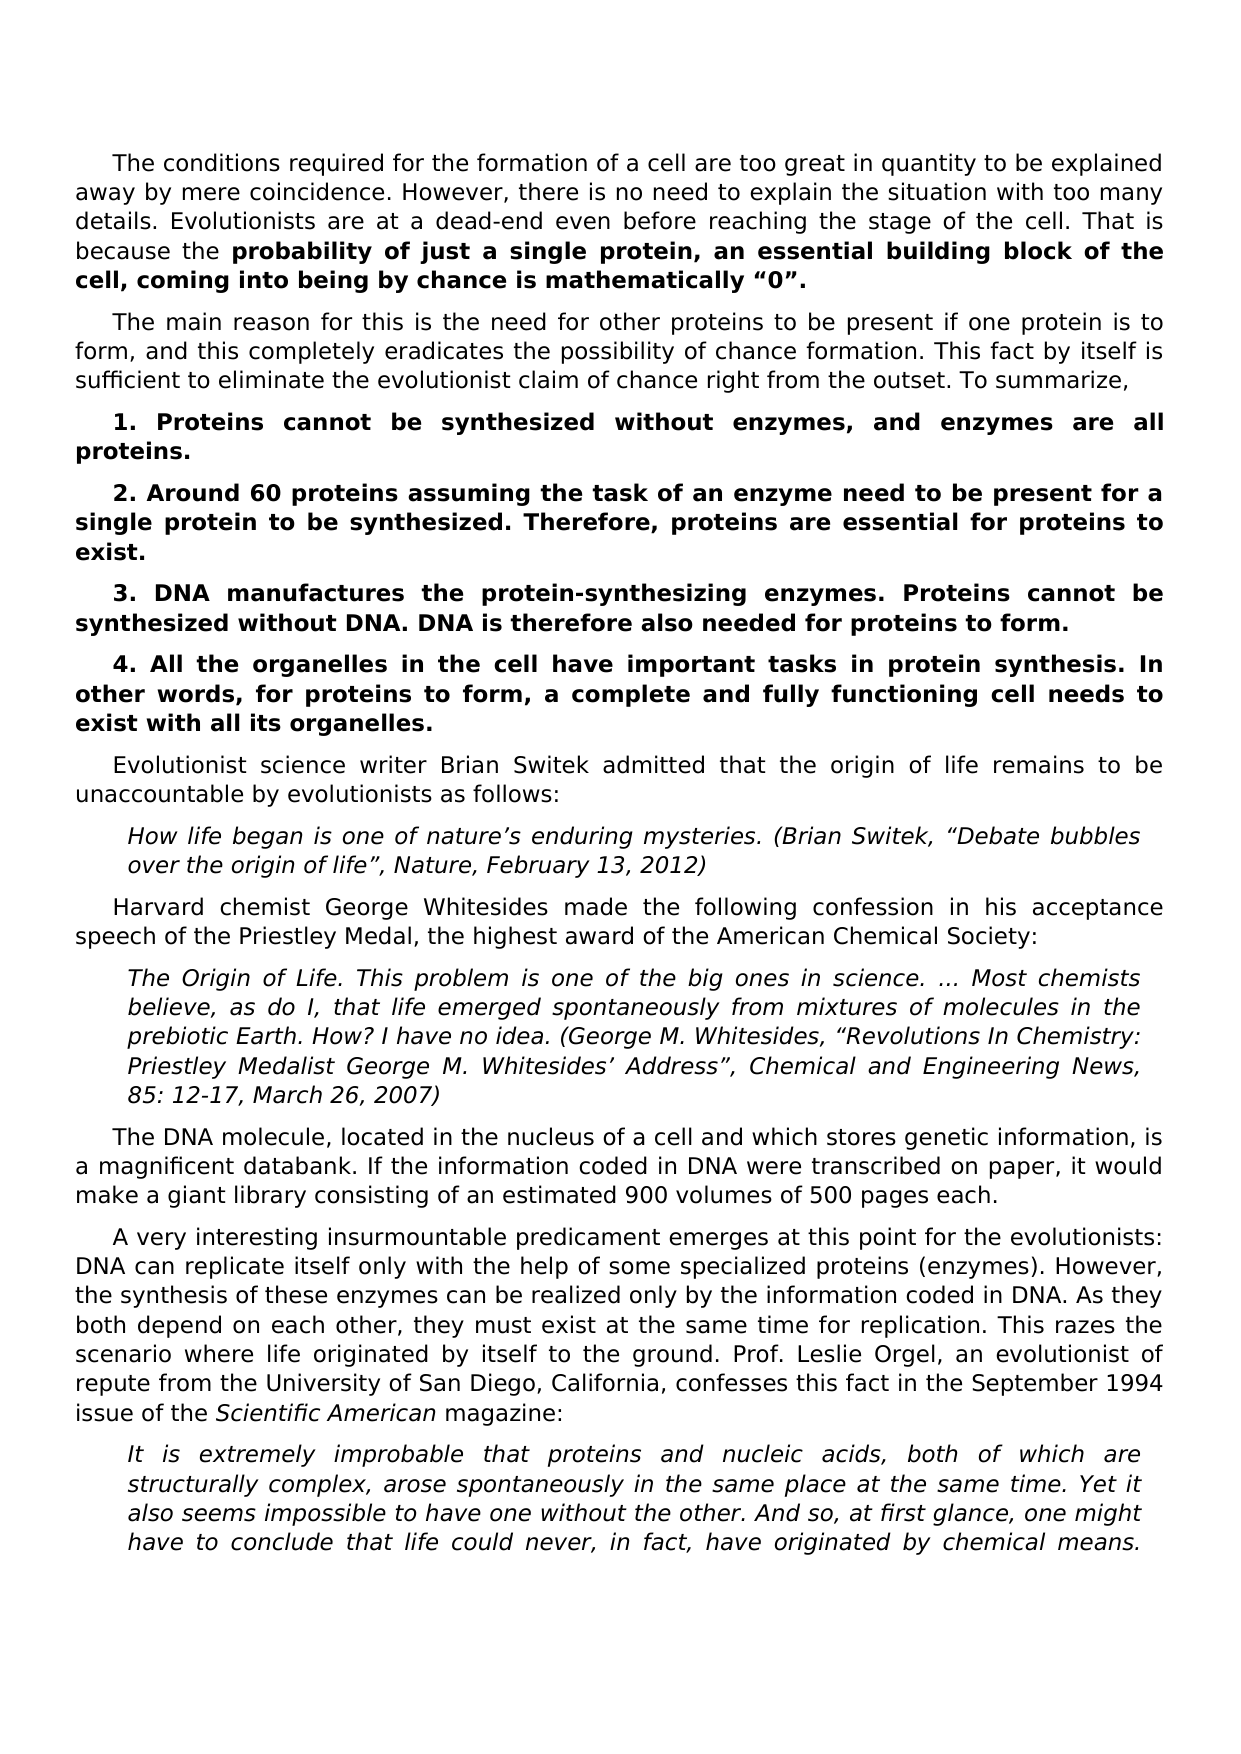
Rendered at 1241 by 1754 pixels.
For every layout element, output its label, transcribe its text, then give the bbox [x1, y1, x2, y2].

text 4. All the organelles in the cell have important tasks in protein synthesis. In other words, for proteins to form, a complete and fully functioning cell needs to exist with all its organelles. [75, 652, 1165, 737]
text 1. Proteins cannot be synthesized without enzymes, and enzymes are all proteins. [75, 409, 1165, 465]
text A very interesting insurmountable predicament emerges at this point for the evolutionists: DNA can replicate itself only with the help of some specialized proteins (enzymes). However, the synthesis of these enzymes can be realized only by the information coded in DNA. As they both depend on each other, they must exist at the same time for replication. This razes the scenario where life originated by itself to the ground. Prof. Leslie Orgel, an evolutionist of repute from the University of San Diego, California, confesses this fact in the September 1994 issue of the Scientific American magazine: [75, 1224, 1165, 1426]
text The conditions required for the formation of a cell are too great in quantity to be explained away by mere coincidence. However, there is no need to explain the situation with too many details. Evolutionists are at a dead-end even before reaching the stage of the cell. That is because the probability of just a single protein, an essential building block of the cell, coming into being by chance is mathematically “0”. [75, 150, 1165, 294]
text It is extremely improbable that proteins and nucleic acids, both of which are structurally complex, arose spontaneously in the same place at the same time. Yet it also seems impossible to have one without the other. And so, at first glance, one might have to conclude that life could never, in fact, have originated by chemical means. [127, 1442, 1143, 1556]
text 2. Around 60 proteins assuming the task of an enzyme need to be present for a single protein to be synthesized. Therefore, proteins are essential for proteins to exist. [75, 480, 1165, 565]
text Harvard chemist George Whitesides made the following confession in his acceptance speech of the Priestley Medal, the highest award of the American Chemical Society: [75, 894, 1165, 950]
text The Origin of Life. This problem is one of the big ones in science. ... Most chemists believe, as do I, that life emerged spontaneously from mixtures of molecules in the prebiotic Earth. How? I have no idea. (George M. Whitesides, “Revolutions In Chemistry: Priestley Medalist George M. Whitesides’ Address”, Chemical and Engineering News, 85: 12-17, March 26, 2007) [127, 965, 1143, 1109]
text The DNA molecule, located in the nucleus of a cell and which stores genetic information, is a magnificent databank. If the information coded in DNA were transcribed on paper, it would make a giant library consisting of an estimated 900 volumes of 500 pages each. [75, 1124, 1165, 1209]
text Evolutionist science writer Brian Switek admitted that the origin of life remains to be unaccountable by evolutionists as follows: [75, 752, 1165, 808]
text 3. DNA manufactures the protein-synthesizing enzymes. Proteins cannot be synthesized without DNA. DNA is therefore also needed for proteins to form. [75, 581, 1165, 636]
text How life began is one of nature’s enduring mysteries. (Brian Switek, “Debate bubbles over the origin of life”, Nature, February 13, 2012) [127, 823, 1143, 879]
text The main reason for this is the need for other proteins to be present if one protein is to form, and this completely eradicates the possibility of chance formation. This fact by itself is sufficient to eliminate the evolutionist claim of chance right from the outset. To summarize, [75, 309, 1165, 394]
